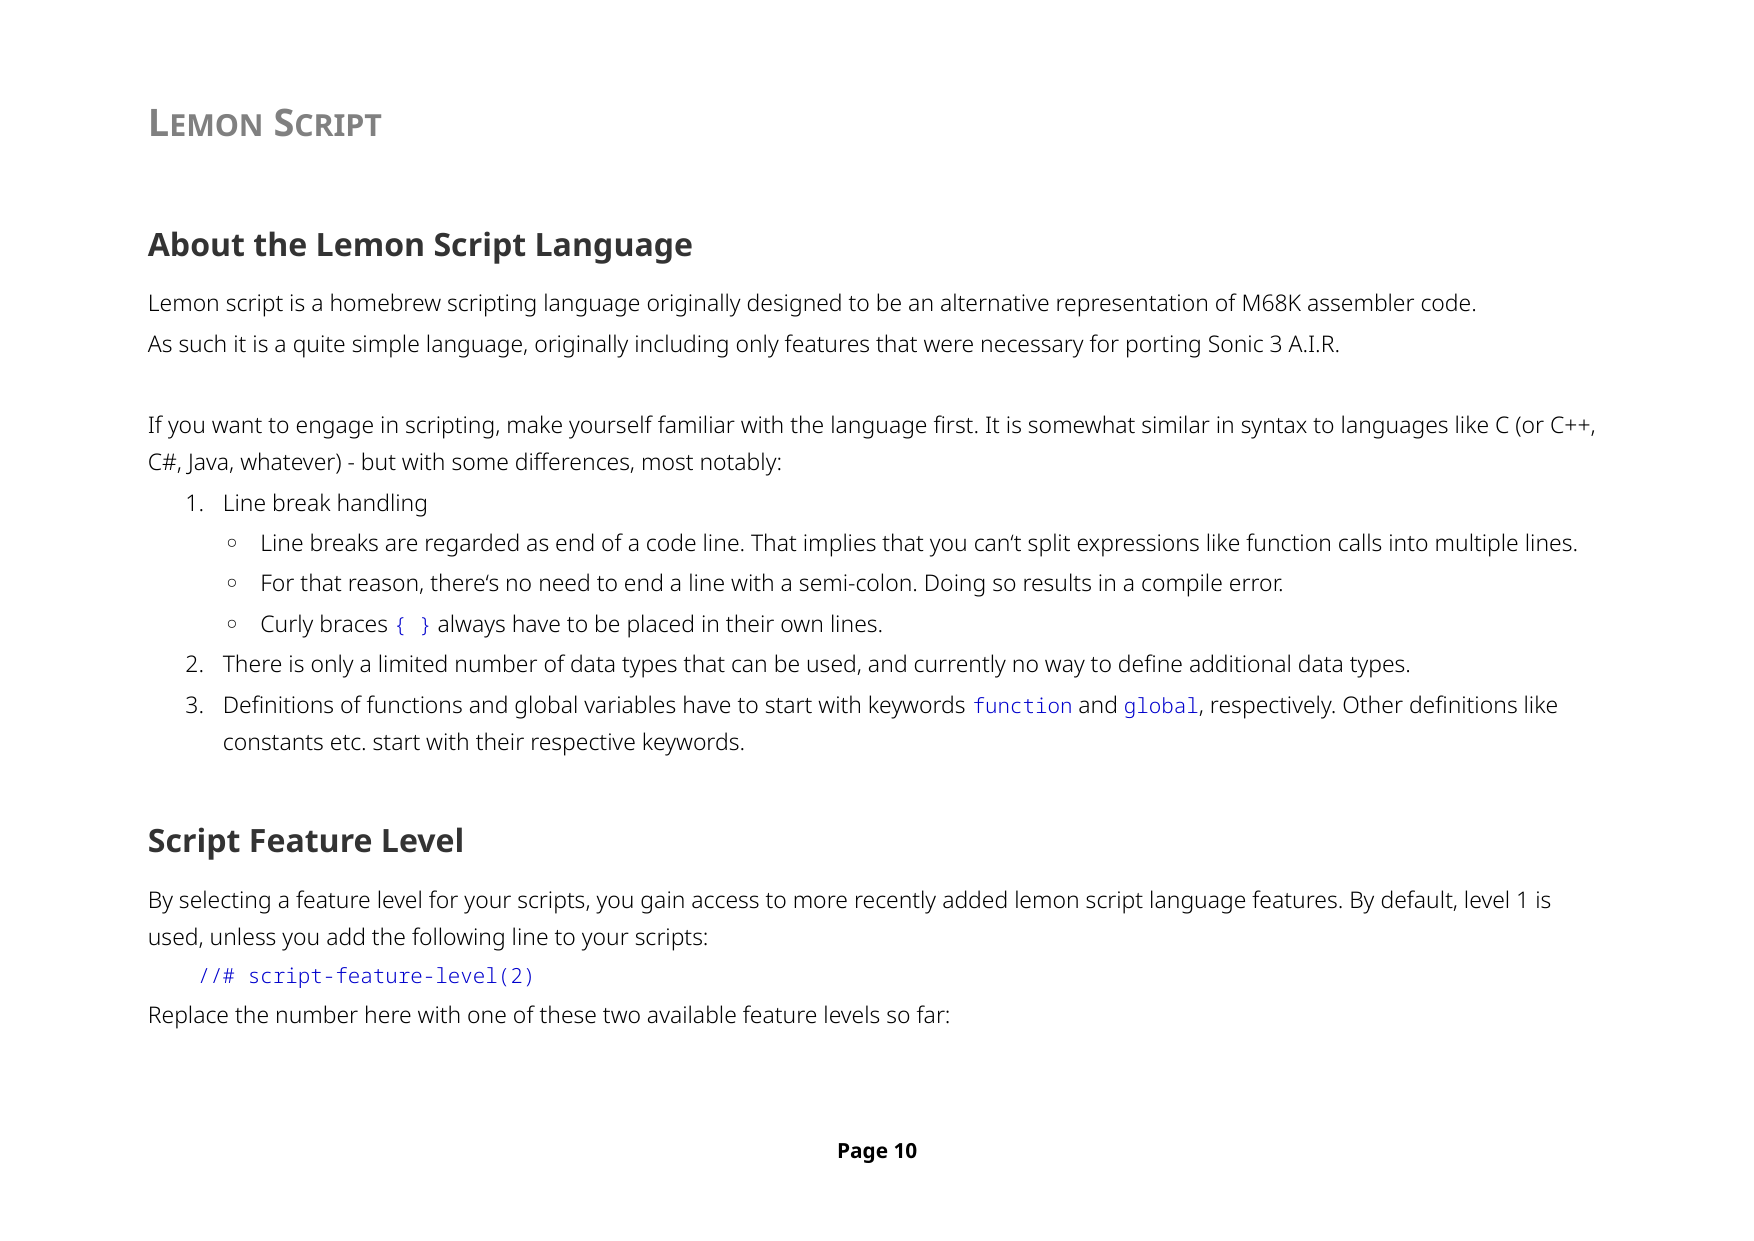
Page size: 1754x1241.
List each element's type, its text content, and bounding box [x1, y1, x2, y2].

text As such it is a quite simple language, originally including only features that were necessary for porting Sonic 3 A.I.R. [148, 328, 1606, 359]
list Line breaks are regarded as end of a code line. That implies that you can‘t split expressions like function calls into multiple lines. [223, 527, 1606, 558]
text By selecting a feature level for your scripts, you gain access to more recently added lemon script language features. By default, level 1 is used, unless you add the following line to your scripts: [148, 884, 1606, 952]
subtitle Lemon Script [148, 96, 1606, 147]
list For that reason, there‘s no need to end a line with a semi-colon. Doing so results in a compile error. [223, 567, 1606, 599]
text //# script-feature-level(2) [148, 962, 1606, 990]
list Definitions of functions and global variables have to start with keywords function and global, respectively. Other definitions like constants etc. start with their respective keywords. [185, 689, 1606, 757]
text If you want to engage in scripting, make yourself familiar with the language first. It is somewhat similar in syntax to languages like C (or C++, C#, Java, whatever) - but with some differences, most notably: [148, 409, 1606, 477]
text Lemon script is a homebrew scripting language originally designed to be an alternative representation of M68K assembler code. [148, 287, 1606, 319]
list Line break handling [185, 487, 1606, 518]
subtitle Script Feature Level [148, 819, 1606, 862]
text Replace the number here with one of these two available feature levels so far: [148, 998, 1606, 1030]
list There is only a limited number of data types that can be used, and currently no way to define additional data types. [185, 648, 1606, 679]
subtitle About the Lemon Script Language [148, 222, 1606, 266]
list Curly braces { } always have to be placed in their own lines. [223, 608, 1606, 639]
